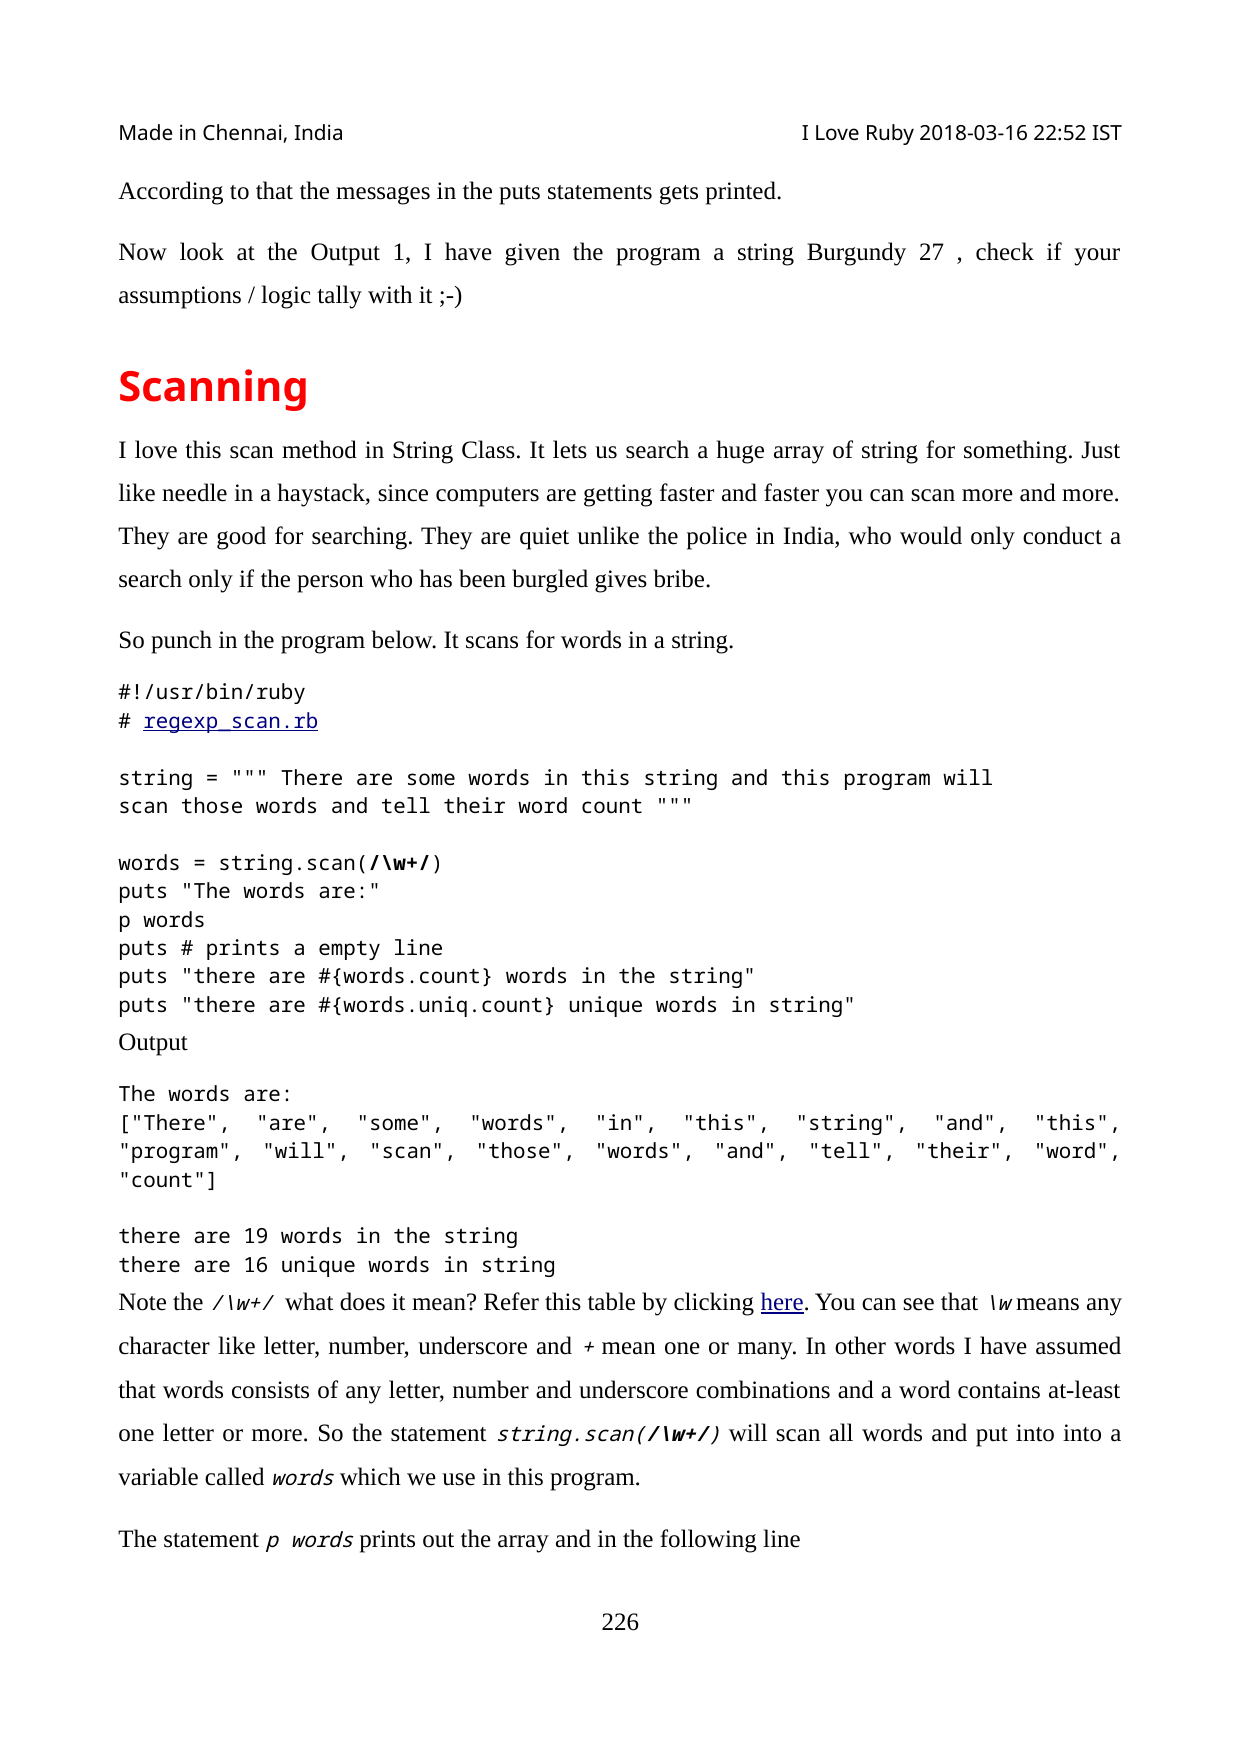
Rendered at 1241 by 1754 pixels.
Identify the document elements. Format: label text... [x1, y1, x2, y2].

text Now look at the Output 1, I have given the program a string Burgundy 27 , check if your assumptions / logic tally with it ;-) [118, 237, 1122, 309]
text #!/usr/bin/ruby [118, 677, 1122, 706]
text # regexp_scan.rb [118, 706, 1122, 734]
subtitle Scanning [118, 357, 1122, 414]
text there are 16 unique words in string [118, 1250, 1122, 1278]
text Note the /\w+/ what does it mean? Refer this table by clicking here. You can see that \w means any character like letter, number, underscore and + mean one or many. In other words I have assumed that words consists of any letter, number and underscore combinations and a word contains at-least one letter or more. So the statement string.scan(/\w+/) will scan all words and put into into a variable called words which we use in this program. [118, 1287, 1122, 1491]
text According to that the messages in the puts statements gets printed. [118, 176, 1122, 205]
text puts "there are #{words.uniq.count} unique words in string" [118, 990, 1122, 1018]
text The statement p words prints out the array and in the following line [118, 1524, 1122, 1553]
text scan those words and tell their word count """ [118, 791, 1122, 819]
text The words are: [118, 1079, 1122, 1108]
text ["There", "are", "some", "words", "in", "this", "string", "and", "this", "program", "will", "scan", "those", "words", "and", "tell", "their", "word", "count"] [118, 1108, 1122, 1193]
text puts # prints a empty line [118, 933, 1122, 962]
text I love this scan method in String Class. It lets us search a huge array of string for something. Just like needle in a haystack, since computers are getting faster and faster you can scan more and more. They are good for searching. They are quiet unlike the police in India, who would only conduct a search only if the person who has been burgled gives bribe. [118, 435, 1122, 593]
text string = """ There are some words in this string and this program will [118, 763, 1122, 791]
text p words [118, 905, 1122, 933]
text puts "The words are:" [118, 876, 1122, 905]
text So punch in the program below. It scans for words in a string. [118, 625, 1122, 654]
text puts "there are #{words.count} words in the string" [118, 962, 1122, 990]
text there are 19 words in the string [118, 1222, 1122, 1250]
text Output [118, 1027, 1122, 1056]
text words = string.scan(/\w+/) [118, 848, 1122, 876]
